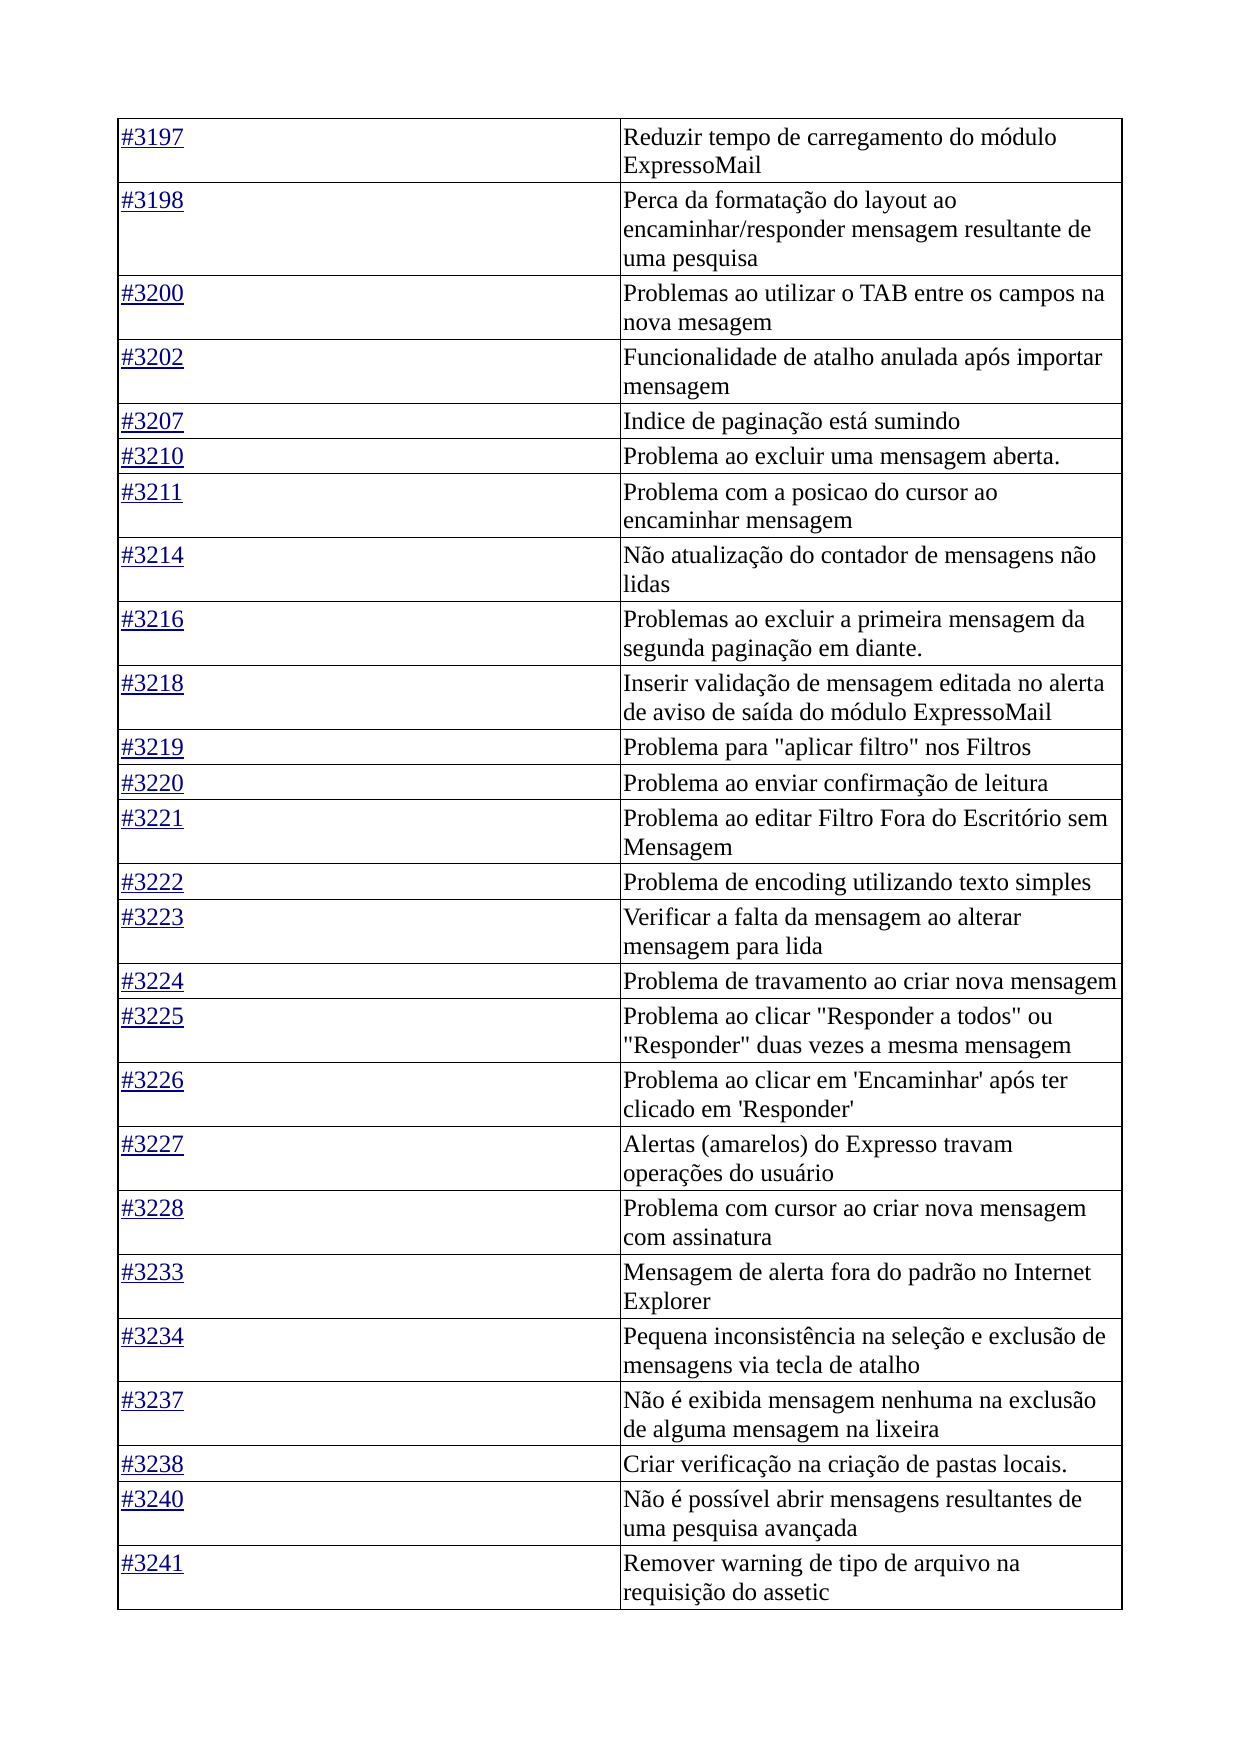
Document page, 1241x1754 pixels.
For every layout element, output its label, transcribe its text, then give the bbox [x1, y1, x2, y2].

table_cell Problema com cursor ao criar nova mensagem com assinatura [621, 1191, 1121, 1253]
table_cell Pequena inconsistência na seleção e exclusão de mensagens via tecla de atalho [621, 1319, 1121, 1381]
table_cell Problema ao clicar "Responder a todos" ou "Responder" duas vezes a mesma mensagem [621, 999, 1121, 1062]
table_cell Problemas ao utilizar o TAB entre os campos na nova mesagem [621, 276, 1121, 339]
table_cell Perca da formatação do layout ao encaminhar/responder mensagem resultante de uma pesquisa [621, 183, 1121, 275]
table_cell Problema ao clicar em 'Encaminhar' após ter clicado em 'Responder' [621, 1063, 1121, 1126]
table_cell #3225 [119, 999, 620, 1062]
table_cell Problema de encoding utilizando texto simples [621, 864, 1121, 898]
table_cell #3228 [119, 1191, 620, 1253]
table_cell Reduzir tempo de carregamento do módulo ExpressoMail [621, 119, 1121, 182]
table_cell #3219 [119, 730, 620, 764]
table_cell #3237 [119, 1382, 620, 1445]
table_cell Problema ao enviar confirmação de leitura [621, 765, 1121, 799]
table_cell Alertas (amarelos) do Expresso travam operações do usuário [621, 1127, 1121, 1189]
table_cell #3233 [119, 1255, 620, 1317]
table_cell #3216 [119, 602, 620, 665]
table_cell #3207 [119, 404, 620, 438]
table_cell Verificar a falta da mensagem ao alterar mensagem para lida [621, 900, 1121, 962]
table_cell #3226 [119, 1063, 620, 1126]
table_cell #3211 [119, 474, 620, 537]
table_cell #3234 [119, 1319, 620, 1381]
table_cell #3202 [119, 340, 620, 403]
table_cell #3198 [119, 183, 620, 275]
table_cell Não é possível abrir mensagens resultantes de uma pesquisa avançada [621, 1482, 1121, 1544]
table_cell Criar verificação na criação de pastas locais. [621, 1446, 1121, 1481]
table_cell #3241 [119, 1546, 620, 1608]
table_cell Não atualização do contador de mensagens não lidas [621, 538, 1121, 601]
table_cell #3238 [119, 1446, 620, 1481]
table_cell #3218 [119, 666, 620, 729]
table_cell Indice de paginação está sumindo [621, 404, 1121, 438]
table_cell Problema para "aplicar filtro" nos Filtros [621, 730, 1121, 764]
table_cell Problema com a posicao do cursor ao encaminhar mensagem [621, 474, 1121, 537]
table_cell #3224 [119, 964, 620, 998]
table_cell Inserir validação de mensagem editada no alerta de aviso de saída do módulo ExpressoMail [621, 666, 1121, 729]
table_cell #3197 [119, 119, 620, 182]
table_cell #3223 [119, 900, 620, 962]
table_cell #3200 [119, 276, 620, 339]
table_cell #3220 [119, 765, 620, 799]
table_cell #3221 [119, 800, 620, 863]
table_cell Problema ao excluir uma mensagem aberta. [621, 439, 1121, 473]
table_cell Problema ao editar Filtro Fora do Escritório sem Mensagem [621, 800, 1121, 863]
table_cell Problema de travamento ao criar nova mensagem [621, 964, 1121, 998]
table_cell #3210 [119, 439, 620, 473]
table_cell #3222 [119, 864, 620, 898]
table_cell Não é exibida mensagem nenhuma na exclusão de alguma mensagem na lixeira [621, 1382, 1121, 1445]
table_cell #3214 [119, 538, 620, 601]
table_cell #3227 [119, 1127, 620, 1189]
table_cell Problemas ao excluir a primeira mensagem da segunda paginação em diante. [621, 602, 1121, 665]
table_cell Remover warning de tipo de arquivo na requisição do assetic [621, 1546, 1121, 1608]
table_cell #3240 [119, 1482, 620, 1544]
table_cell Funcionalidade de atalho anulada após importar mensagem [621, 340, 1121, 403]
table_cell Mensagem de alerta fora do padrão no Internet Explorer [621, 1255, 1121, 1317]
